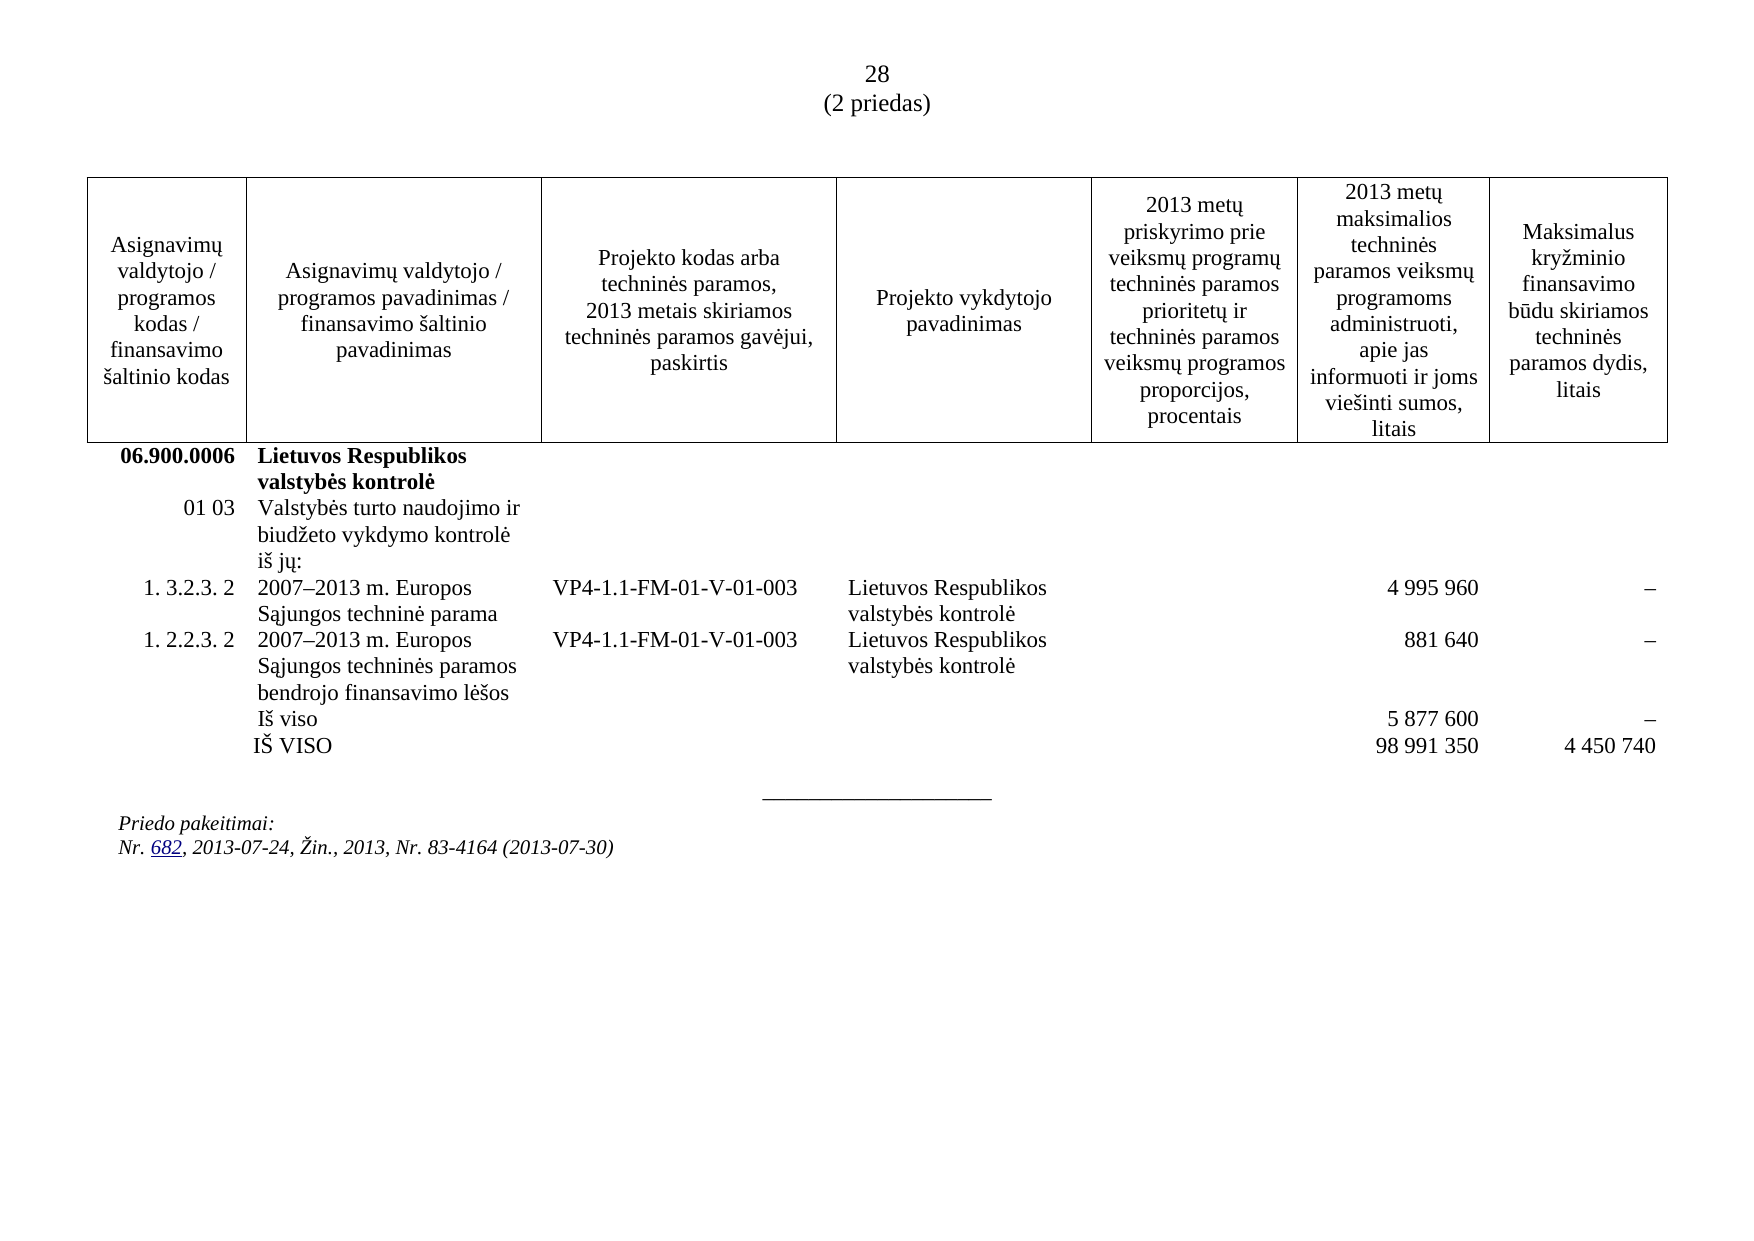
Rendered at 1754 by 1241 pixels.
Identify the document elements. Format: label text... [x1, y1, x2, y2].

table_cell iš jų: [246, 547, 541, 573]
table_cell [837, 732, 1091, 758]
text Nr. 682, 2013-07-24, Žin., 2013, Nr. 83-4164 (2013-07-30) [118, 835, 1636, 859]
table_cell – [1490, 626, 1667, 705]
table_cell [541, 495, 837, 547]
table_cell – [1490, 574, 1667, 626]
table_cell [1298, 547, 1490, 573]
table_cell Iš viso [246, 705, 541, 732]
table_header Asignavimų valdytojo / programos pavadinimas / finansavimo šaltinio pavadinimas [247, 178, 541, 442]
text Priedo pakeitimai: [118, 811, 1636, 835]
table_cell 4 995 960 [1298, 574, 1490, 626]
table_cell [1490, 547, 1667, 573]
table_cell [1091, 705, 1298, 732]
table_cell [1298, 495, 1490, 547]
table_header 2013 metų priskyrimo prie veiksmų programų techninės paramos prioritetų ir techninės paramos veiksmų programos proporcijos, procentais [1092, 178, 1297, 442]
table_cell 01 03 [87, 495, 246, 547]
table_cell 881 640 [1298, 626, 1490, 705]
table_cell [87, 705, 246, 732]
table_header Projekto vykdytojo pavadinimas [837, 178, 1091, 442]
table_cell [1091, 495, 1298, 547]
table_cell [1298, 443, 1490, 494]
table_cell [837, 705, 1091, 732]
table_cell 1. 2.2.3. 2 [87, 626, 246, 705]
table_cell 5 877 600 [1298, 705, 1490, 732]
table_cell VP4-1.1-FM-01-V-01-003 [541, 574, 837, 626]
table_cell IŠ VISO [87, 732, 541, 758]
table_cell VP4-1.1-FM-01-V-01-003 [541, 626, 837, 705]
table_header 2013 metų maksimalios techninės paramos veiksmų programoms administruoti, apie jas informuoti ir joms viešinti sumos, litais [1298, 178, 1489, 442]
table_cell [837, 495, 1091, 547]
table_cell 1. 3.2.3. 2 [87, 574, 246, 626]
table_cell [837, 443, 1091, 494]
table_cell [837, 547, 1091, 573]
table_cell Lietuvos Respublikos valstybės kontrolė [246, 443, 541, 494]
table_cell – [1490, 705, 1667, 732]
table_cell 98 991 350 [1298, 732, 1490, 758]
table_cell [1091, 626, 1298, 705]
table_cell [541, 443, 837, 494]
table_cell [1091, 443, 1298, 494]
table_cell Lietuvos Respublikos valstybės kontrolė [837, 574, 1091, 626]
table_header Projekto kodas arba techninės paramos, 2013 metais skiriamos techninės paramos gavėjui, paskirtis [542, 178, 836, 442]
text –––––––––––––––––––– [118, 784, 1636, 811]
table_cell [1091, 574, 1298, 626]
table_cell [541, 705, 837, 732]
table_cell 2007–2013 m. Europos Sąjungos techninė parama [246, 574, 541, 626]
table_cell [1490, 495, 1667, 547]
table_cell Valstybės turto naudojimo ir biudžeto vykdymo kontrolė [246, 495, 541, 547]
table_cell 2007–2013 m. Europos Sąjungos techninės paramos bendrojo finansavimo lėšos [246, 626, 541, 705]
table_cell [541, 547, 837, 573]
table_cell [1091, 732, 1298, 758]
table_cell [1490, 443, 1667, 494]
table_header Maksimalus kryžminio finansavimo būdu skiriamos techninės paramos dydis, litais [1490, 178, 1667, 442]
table_cell [1091, 547, 1298, 573]
table_cell 4 450 740 [1490, 732, 1667, 758]
table_cell 06.900.0006 [87, 443, 246, 494]
table_cell [541, 732, 837, 758]
table_header Asignavimų valdytojo / programos kodas / finansavimo šaltinio kodas [88, 178, 246, 442]
table_cell Lietuvos Respublikos valstybės kontrolė [837, 626, 1091, 705]
table_cell [87, 547, 246, 573]
